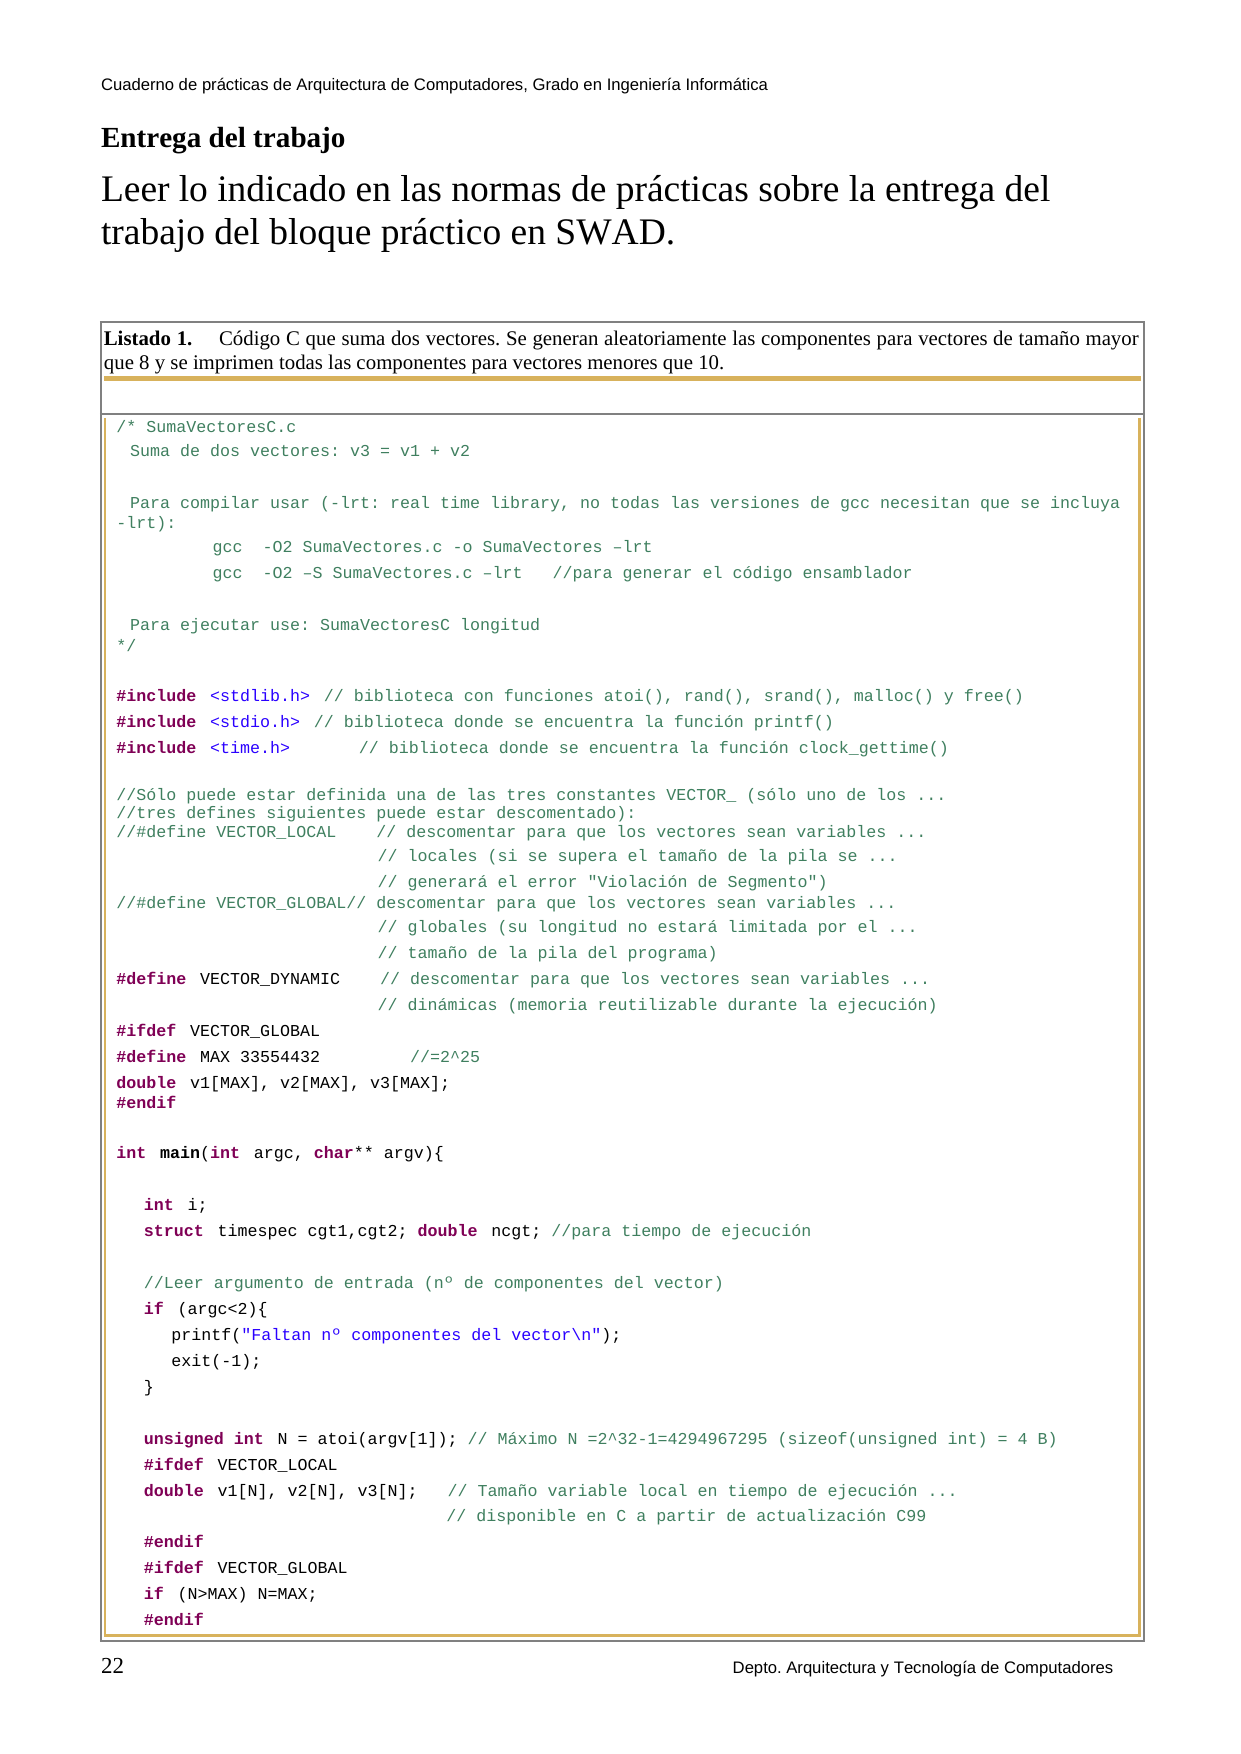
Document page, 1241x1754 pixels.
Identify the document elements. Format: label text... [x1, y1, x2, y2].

subtitle Entrega del trabajo [101, 121, 1143, 154]
text Leer lo indicado en las normas de prácticas sobre la entrega del trabajo del bloque práctico en SWAD. [101, 167, 1143, 253]
table_header Listado 1. Código C que suma dos vectores. Se generan aleatoriamente las componentes para vectores de tamaño mayor que 8 y se imprimen todas las componentes para vectores menores que 10. [102, 323, 1143, 413]
table_cell /* SumaVectoresC.c Suma de dos vectores: v3 = v1 + v2 Para compilar usar (-lrt: real time library, no todas las versiones de gcc necesitan que se incluya -lrt): gcc -O2 SumaVectores.c -o SumaVectores –lrt gcc -O2 –S SumaVectores.c –lrt //para generar el código ensamblador Para ejecutar use: SumaVectoresC longitud */ #include <stdlib.h> // biblioteca con funciones atoi(), rand(), srand(), malloc() y free() #include <stdio.h> // biblioteca donde se encuentra la función printf() #include <time.h> // biblioteca donde se encuentra la función clock_gettime() //Sólo puede estar definida una de las tres constantes VECTOR_ (sólo uno de los ... //tres defines siguientes puede estar descomentado): //#define VECTOR_LOCAL // descomentar para que los vectores sean variables ... // locales (si se supera el tamaño de la pila se ... // generará el error "Violación de Segmento") //#define VECTOR_GLOBAL// descomentar para que los vectores sean variables ... // globales (su longitud no estará limitada por el ... // tamaño de la pila del programa) #define VECTOR_DYNAMIC // descomentar para que los vectores sean variables ... // dinámicas (memoria reutilizable durante la ejecución) #ifdef VECTOR_GLOBAL #define MAX 33554432 //=2^25 double v1[MAX], v2[MAX], v3[MAX]; #endif int main(int argc, char** argv){ int i; struct timespec cgt1,cgt2; double ncgt; //para tiempo de ejecución //Leer argumento de entrada (nº de componentes del vector) if (argc<2){ printf("Faltan nº componentes del vector\n"); exit(-1); } unsigned int N = atoi(argv[1]); // Máximo N =2^32-1=4294967295 (sizeof(unsigned int) = 4 B) #ifdef VECTOR_LOCAL double v1[N], v2[N], v3[N]; // Tamaño variable local en tiempo de ejecución ... // disponible en C a partir de actualización C99 #endif #ifdef VECTOR_GLOBAL if (N>MAX) N=MAX; #endif [102, 415, 1143, 1639]
